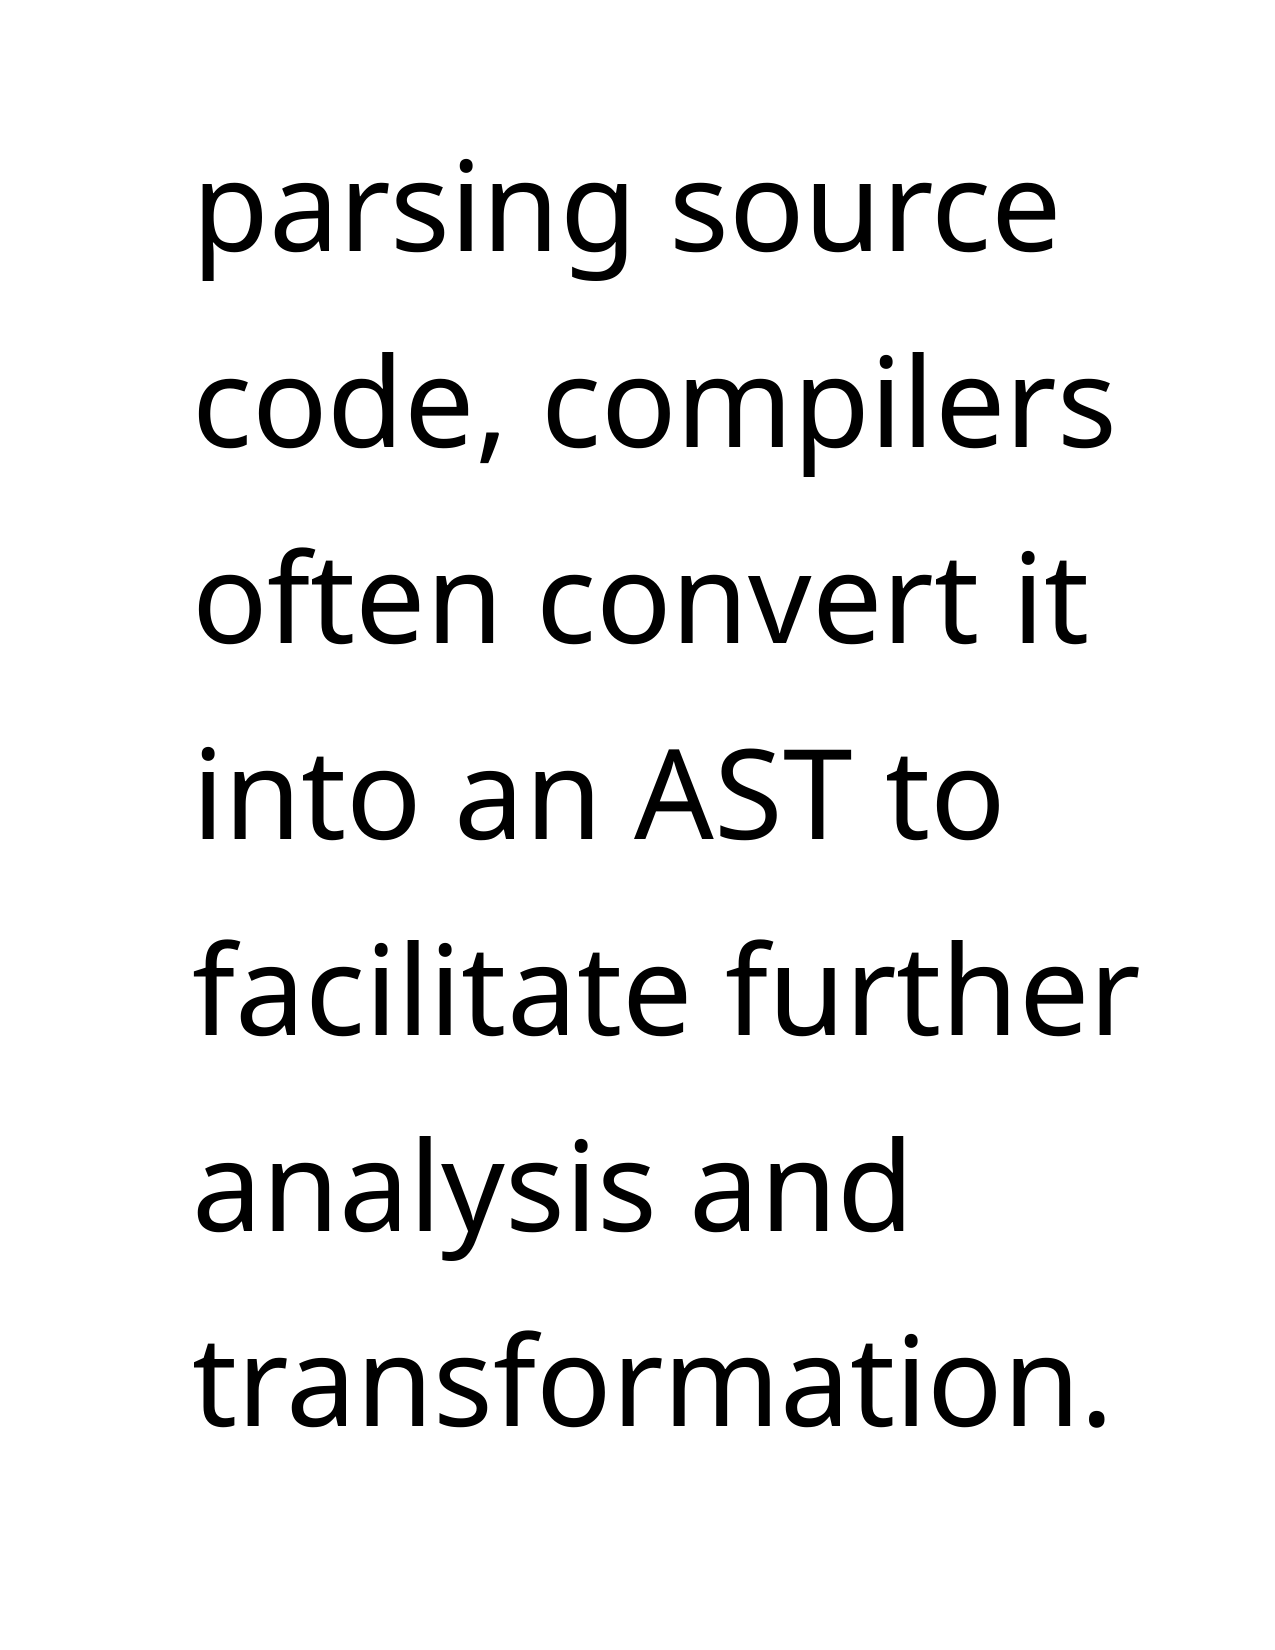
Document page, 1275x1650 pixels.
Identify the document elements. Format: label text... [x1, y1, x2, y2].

list parsing source code, compilers often convert it into an AST to facilitate further analysis and transformation. [162, 118, 1157, 1463]
